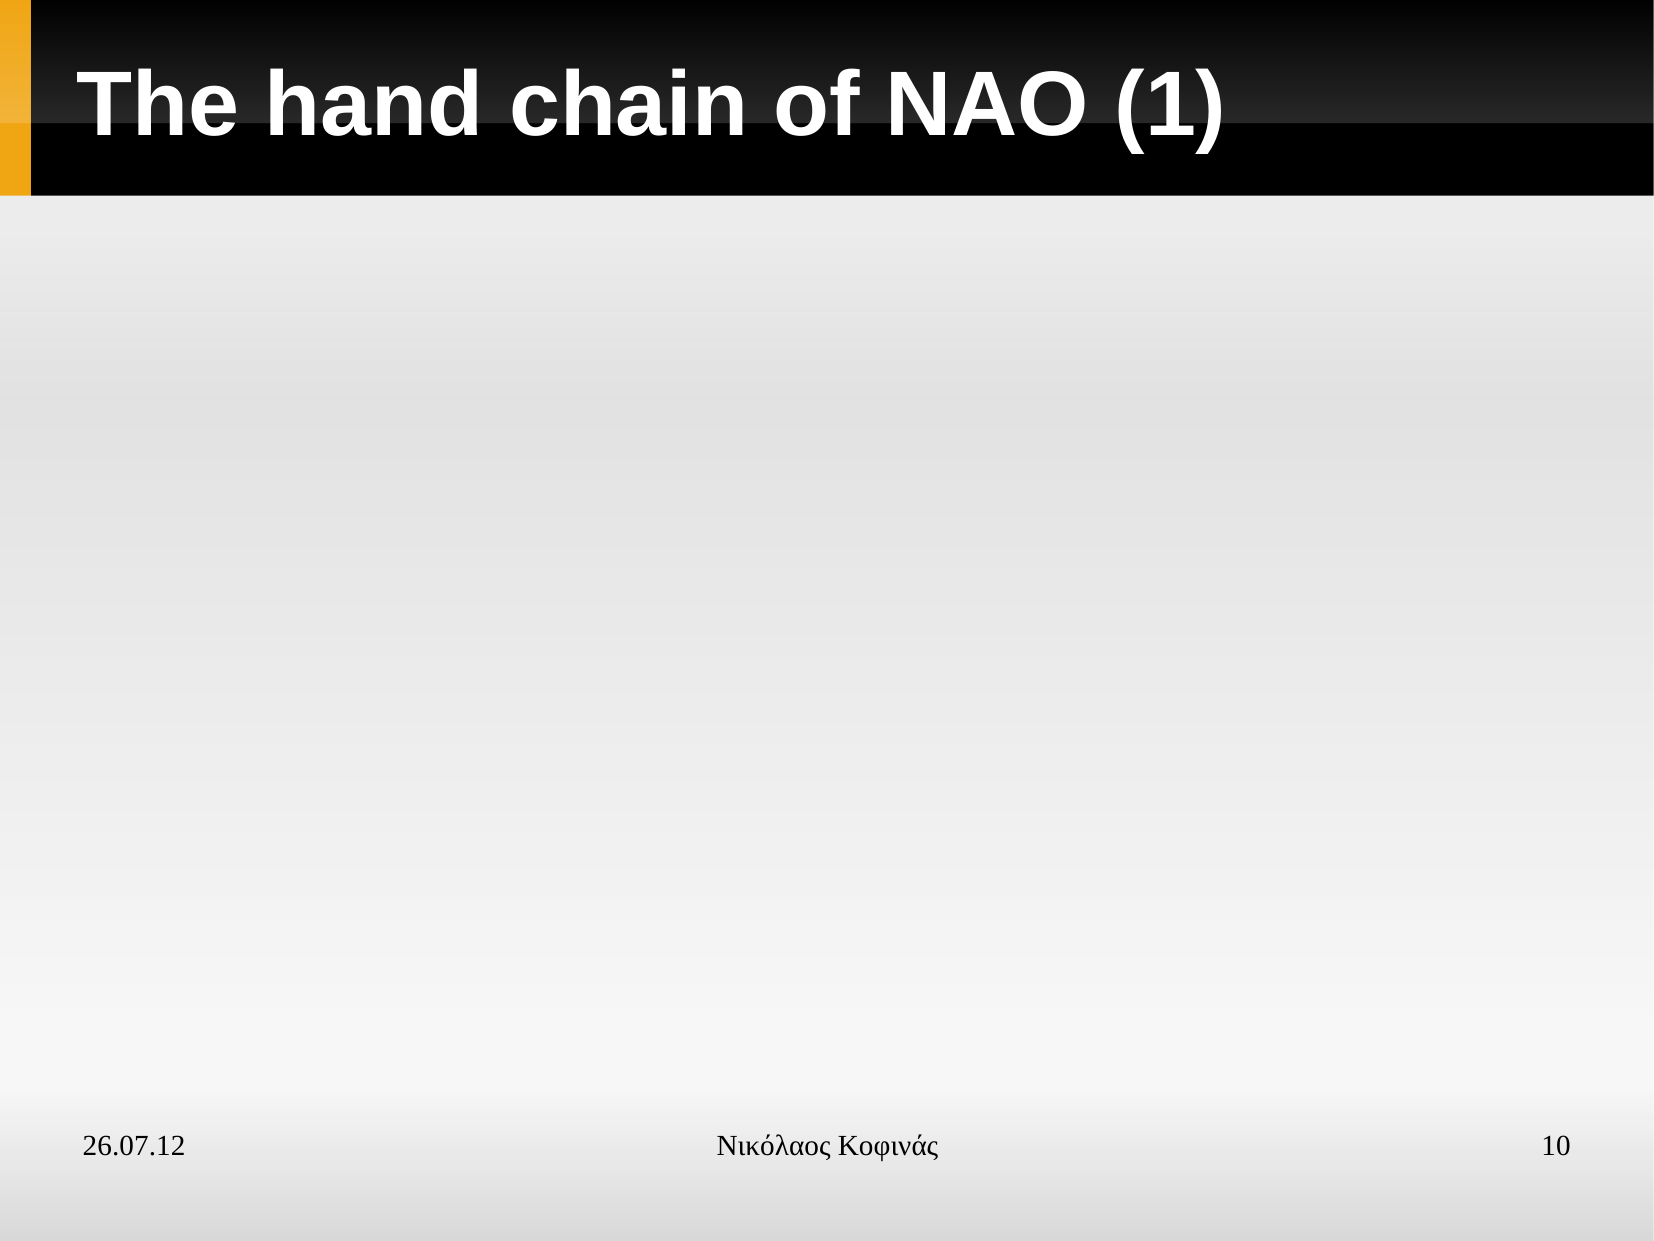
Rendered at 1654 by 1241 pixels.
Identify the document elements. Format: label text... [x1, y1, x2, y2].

title The hand chain of NAO (1) [76, 0, 1565, 208]
picture [0, 0, 1654, 1241]
